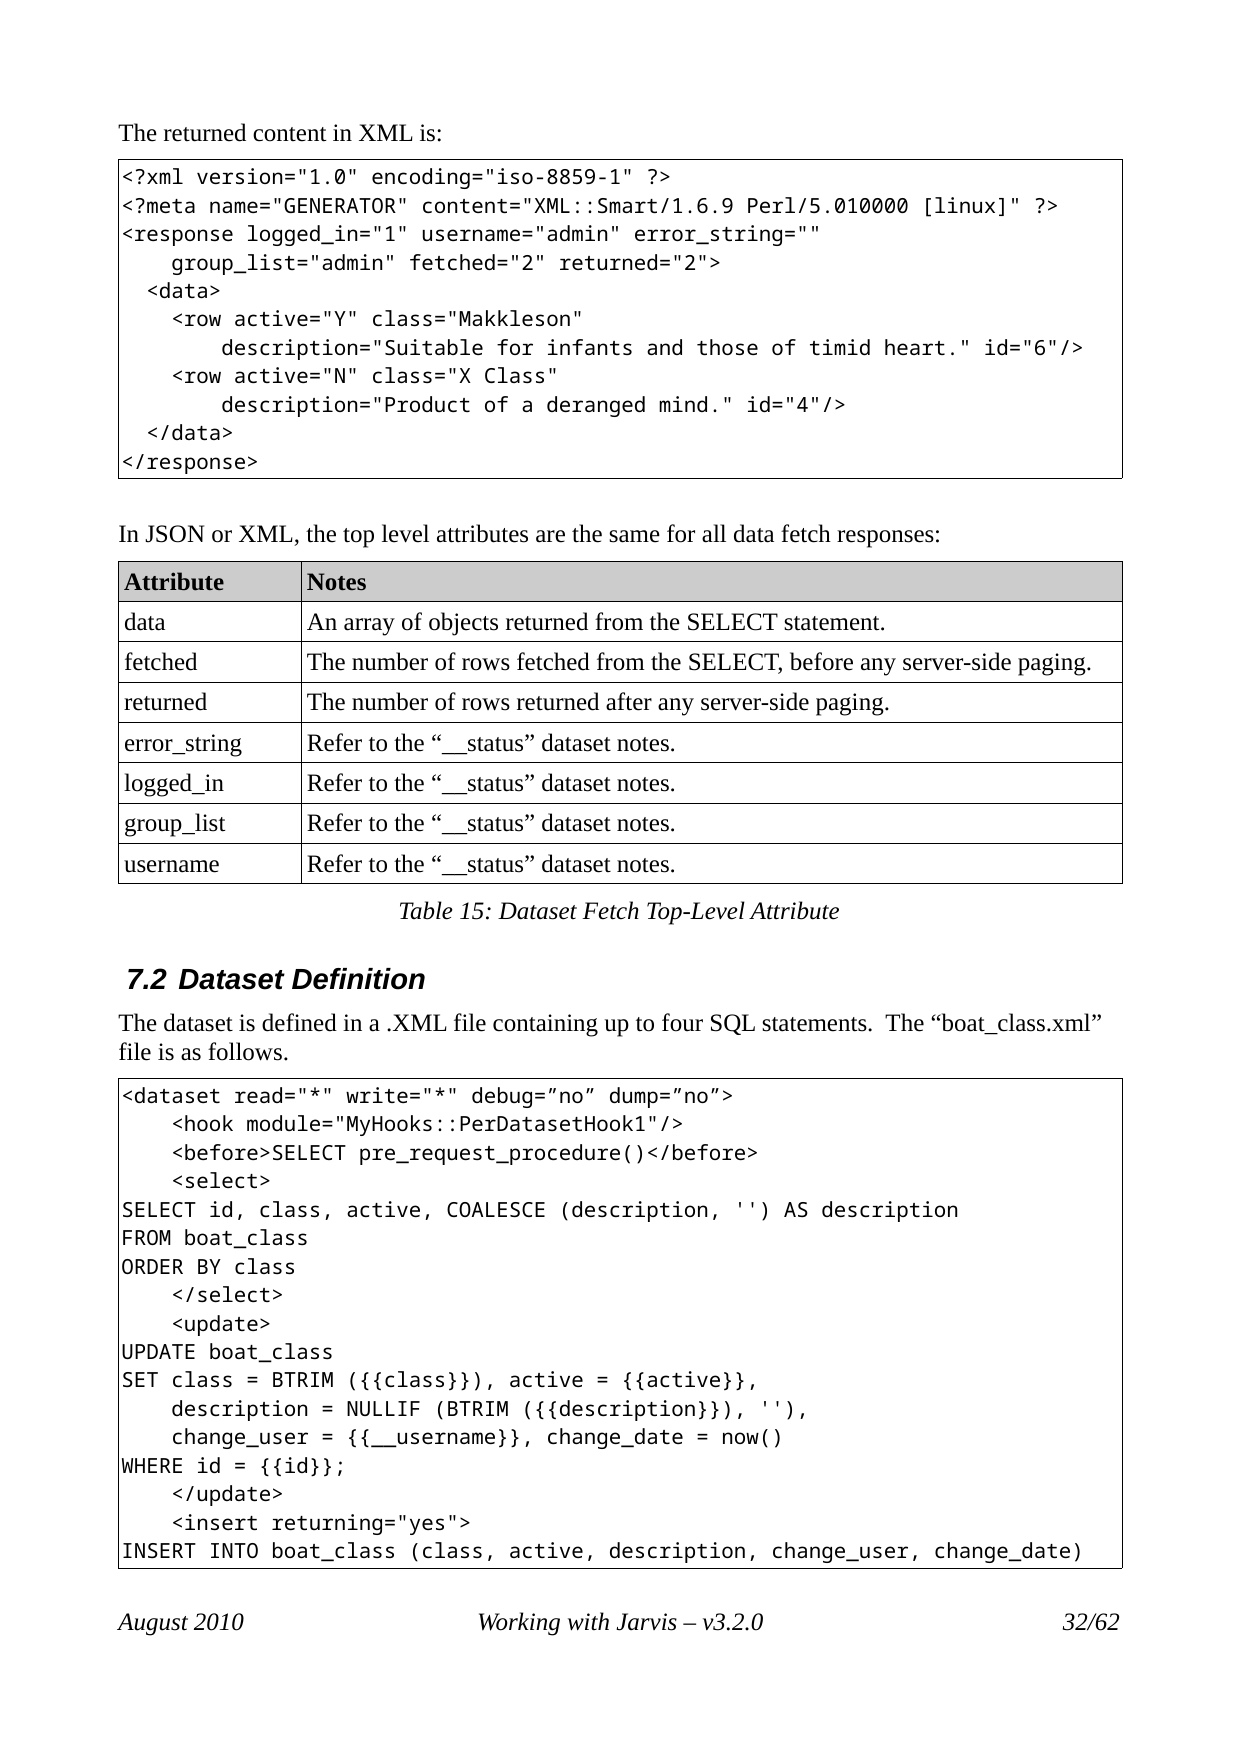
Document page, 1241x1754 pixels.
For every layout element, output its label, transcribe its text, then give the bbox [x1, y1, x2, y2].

text The dataset is defined in a .XML file containing up to four SQL statements. The “boat_class.xml” file is as follows. [118, 1008, 1122, 1066]
text <data> [119, 273, 1122, 302]
text description="Product of a deranged mind." id="4"/> [119, 387, 1122, 415]
table_header Notes [302, 562, 1122, 601]
text description = NULLIF (BTRIM ({{description}}), ''), [119, 1391, 1122, 1419]
text WHERE id = {{id}}; [119, 1448, 1122, 1476]
table_cell The number of rows fetched from the SELECT, before any server-side paging. [302, 642, 1122, 682]
text <response logged_in="1" username="admin" error_string="" [119, 216, 1122, 245]
table_cell Refer to the “__status” dataset notes. [302, 844, 1122, 883]
text <update> [119, 1306, 1122, 1334]
text change_user = {{__username}}, change_date = now() [119, 1419, 1122, 1448]
text </update> [119, 1476, 1122, 1505]
text description="Suitable for infants and those of timid heart." id="6"/> [119, 330, 1122, 358]
text <hook module="MyHooks::PerDatasetHook1"/> [119, 1107, 1122, 1135]
text <row active="Y" class="Makkleson" [119, 302, 1122, 330]
text ORDER BY class [119, 1249, 1122, 1277]
table_cell Refer to the “__status” dataset notes. [302, 804, 1122, 843]
table_cell username [119, 844, 301, 883]
table_header Attribute [119, 562, 301, 601]
text Table 15: Dataset Fetch Top-Level Attribute [118, 896, 1122, 924]
text <select> [119, 1163, 1122, 1192]
text group_list="admin" fetched="2" returned="2"> [119, 245, 1122, 273]
text <insert returning="yes"> [119, 1505, 1122, 1533]
text <before>SELECT pre_request_procedure()</before> [119, 1135, 1122, 1163]
table_cell returned [119, 683, 301, 722]
text <?meta name="GENERATOR" content="XML::Smart/1.6.9 Perl/5.010000 [linux]" ?> [119, 188, 1122, 216]
text FROM boat_class [119, 1220, 1122, 1249]
text In JSON or XML, the top level attributes are the same for all data fetch responses: [118, 519, 1122, 548]
table_cell data [119, 602, 301, 641]
text UPDATE boat_class [119, 1334, 1122, 1362]
text <?xml version="1.0" encoding="iso-8859-1" ?> [119, 160, 1122, 188]
table_cell Refer to the “__status” dataset notes. [302, 723, 1122, 762]
text <dataset read="*" write="*" debug=”no” dump=”no”> [119, 1079, 1122, 1107]
table_cell logged_in [119, 763, 301, 803]
text SET class = BTRIM ({{class}}), active = {{active}}, [119, 1362, 1122, 1391]
table_cell The number of rows returned after any server-side paging. [302, 683, 1122, 722]
text The returned content in XML is: [118, 118, 1122, 147]
text </select> [119, 1277, 1122, 1306]
text </response> [119, 444, 1122, 478]
table_cell error_string [119, 723, 301, 762]
table_cell fetched [119, 642, 301, 682]
text INSERT INTO boat_class (class, active, description, change_user, change_date) [119, 1533, 1122, 1568]
text </data> [119, 415, 1122, 444]
text SELECT id, class, active, COALESCE (description, '') AS description [119, 1192, 1122, 1220]
table_cell An array of objects returned from the SELECT statement. [302, 602, 1122, 641]
subtitle Dataset Definition [118, 962, 1122, 996]
text <row active="N" class="X Class" [119, 358, 1122, 387]
table_cell Refer to the “__status” dataset notes. [302, 763, 1122, 803]
table_cell group_list [119, 804, 301, 843]
